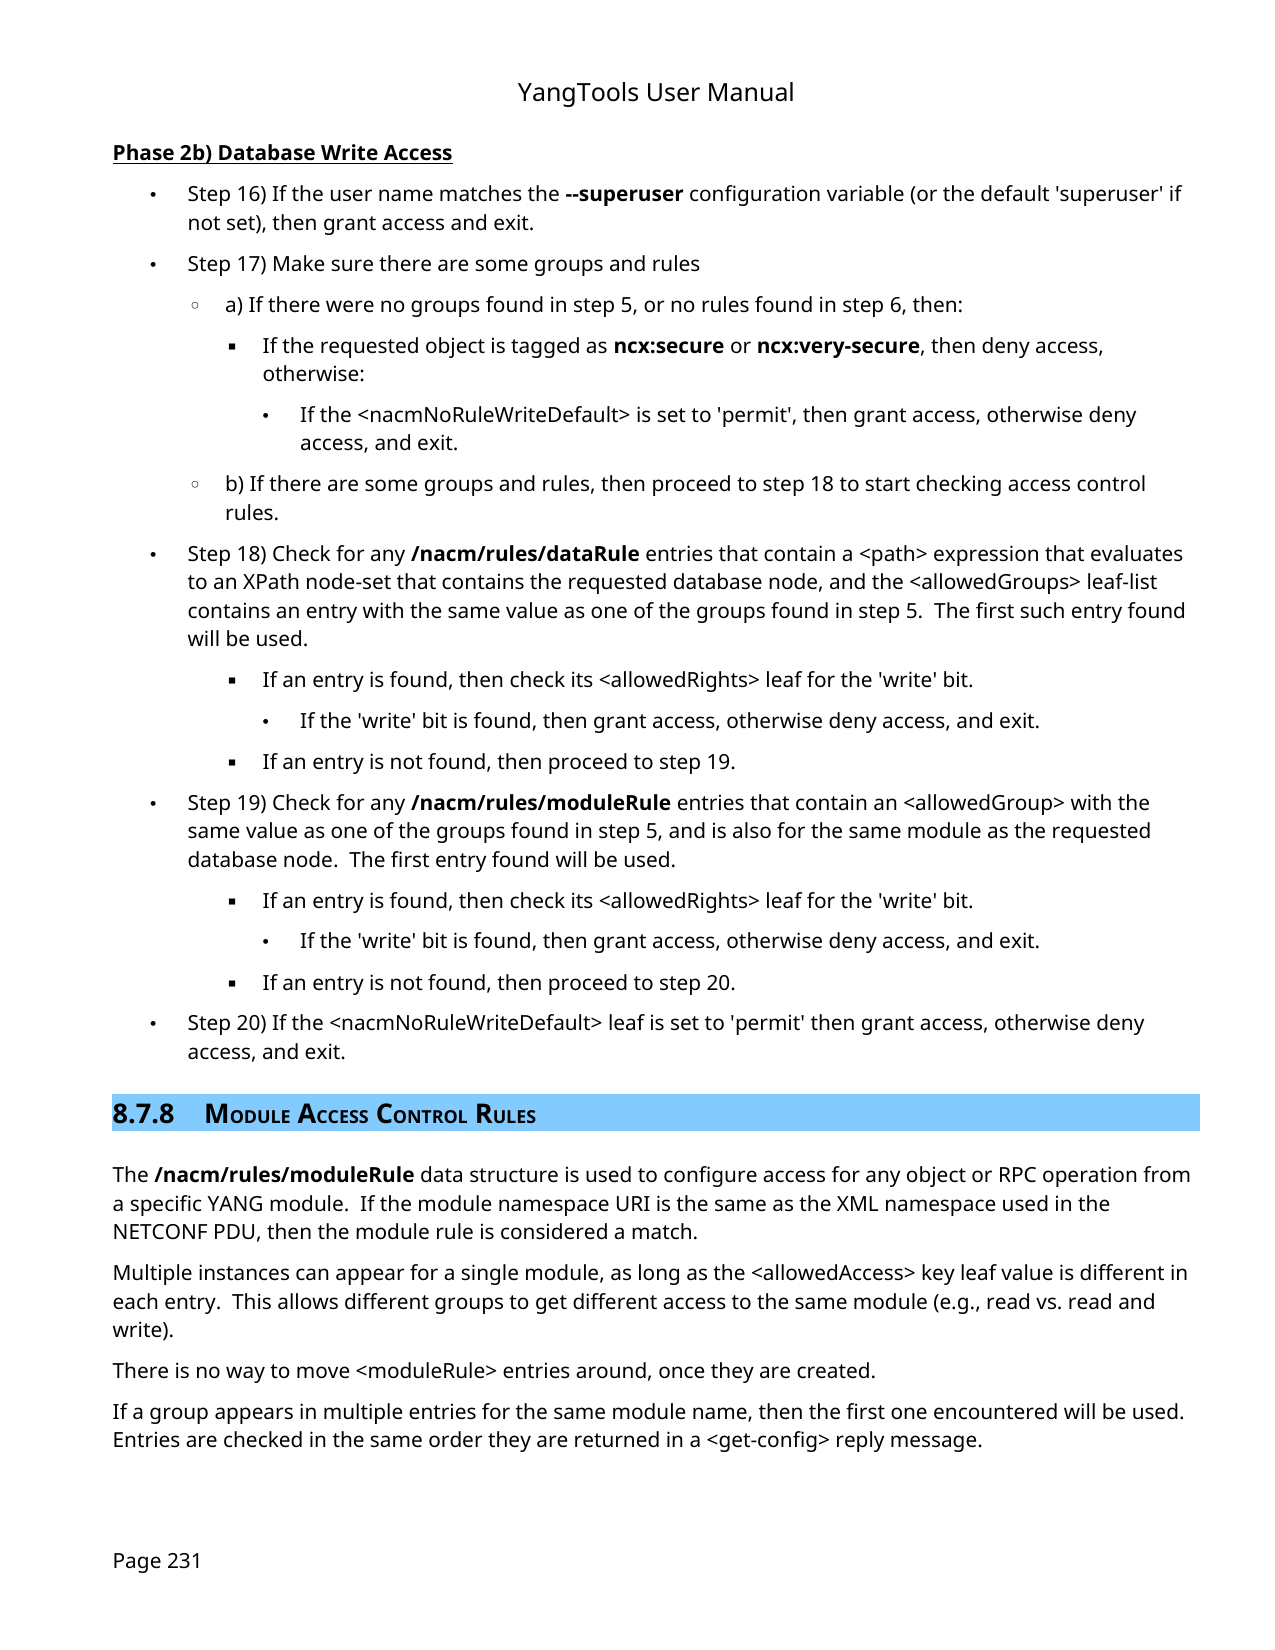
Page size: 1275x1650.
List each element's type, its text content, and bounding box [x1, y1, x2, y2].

list If an entry is not found, then proceed to step 19. [225, 747, 1200, 775]
list If the 'write' bit is found, then grant access, otherwise deny access, and exit. [262, 706, 1200, 734]
list Step 19) Check for any /nacm/rules/moduleRule entries that contain an <allowedGroup> with the same value as one of the groups found in step 5, and is also for the same module as the requested database node. The first entry found will be used. [150, 788, 1200, 873]
list Step 20) If the <nacmNoRuleWriteDefault> leaf is set to 'permit' then grant access, otherwise deny access, and exit. [150, 1008, 1200, 1065]
text Phase 2b) Database Write Access [112, 138, 1200, 167]
list Step 17) Make sure there are some groups and rules [150, 249, 1200, 277]
list If an entry is found, then check its <allowedRights> leaf for the 'write' bit. [225, 665, 1200, 693]
list If the requested object is tagged as ncx:secure or ncx:very-secure, then deny access, otherwise: [225, 331, 1200, 388]
text The /nacm/rules/moduleRule data structure is used to configure access for any object or RPC operation from a specific YANG module. If the module namespace URI is the same as the XML namespace used in the NETCONF PDU, then the module rule is considered a match. [112, 1161, 1200, 1246]
list If an entry is not found, then proceed to step 20. [225, 968, 1200, 996]
list If the <nacmNoRuleWriteDefault> is set to 'permit', then grant access, otherwise deny access, and exit. [262, 400, 1200, 457]
list If an entry is found, then check its <allowedRights> leaf for the 'write' bit. [225, 886, 1200, 914]
text There is no way to move <moduleRule> entries around, once they are created. [112, 1356, 1200, 1385]
list b) If there are some groups and rules, then proceed to step 18 to start checking access control rules. [187, 469, 1200, 526]
list Step 18) Check for any /nacm/rules/dataRule entries that contain a <path> expression that evaluates to an XPath node-set that contains the requested database node, and the <allowedGroups> leaf-list contains an entry with the same value as one of the groups found in step 5. The first such entry found will be used. [150, 539, 1200, 653]
subtitle Module Access Control Rules [112, 1094, 1200, 1131]
list If the 'write' bit is found, then grant access, otherwise deny access, and exit. [262, 927, 1200, 955]
text Multiple instances can appear for a single module, as long as the <allowedAccess> key leaf value is different in each entry. This allows different groups to get different access to the same module (e.g., read vs. read and write). [112, 1258, 1200, 1344]
list a) If there were no groups found in step 5, or no rules found in step 6, then: [187, 290, 1200, 318]
list Step 16) If the user name matches the --superuser configuration variable (or the default 'superuser' if not set), then grant access and exit. [150, 179, 1200, 236]
text If a group appears in multiple entries for the same module name, then the first one encountered will be used. Entries are checked in the same order they are returned in a <get-config> reply message. [112, 1397, 1200, 1454]
